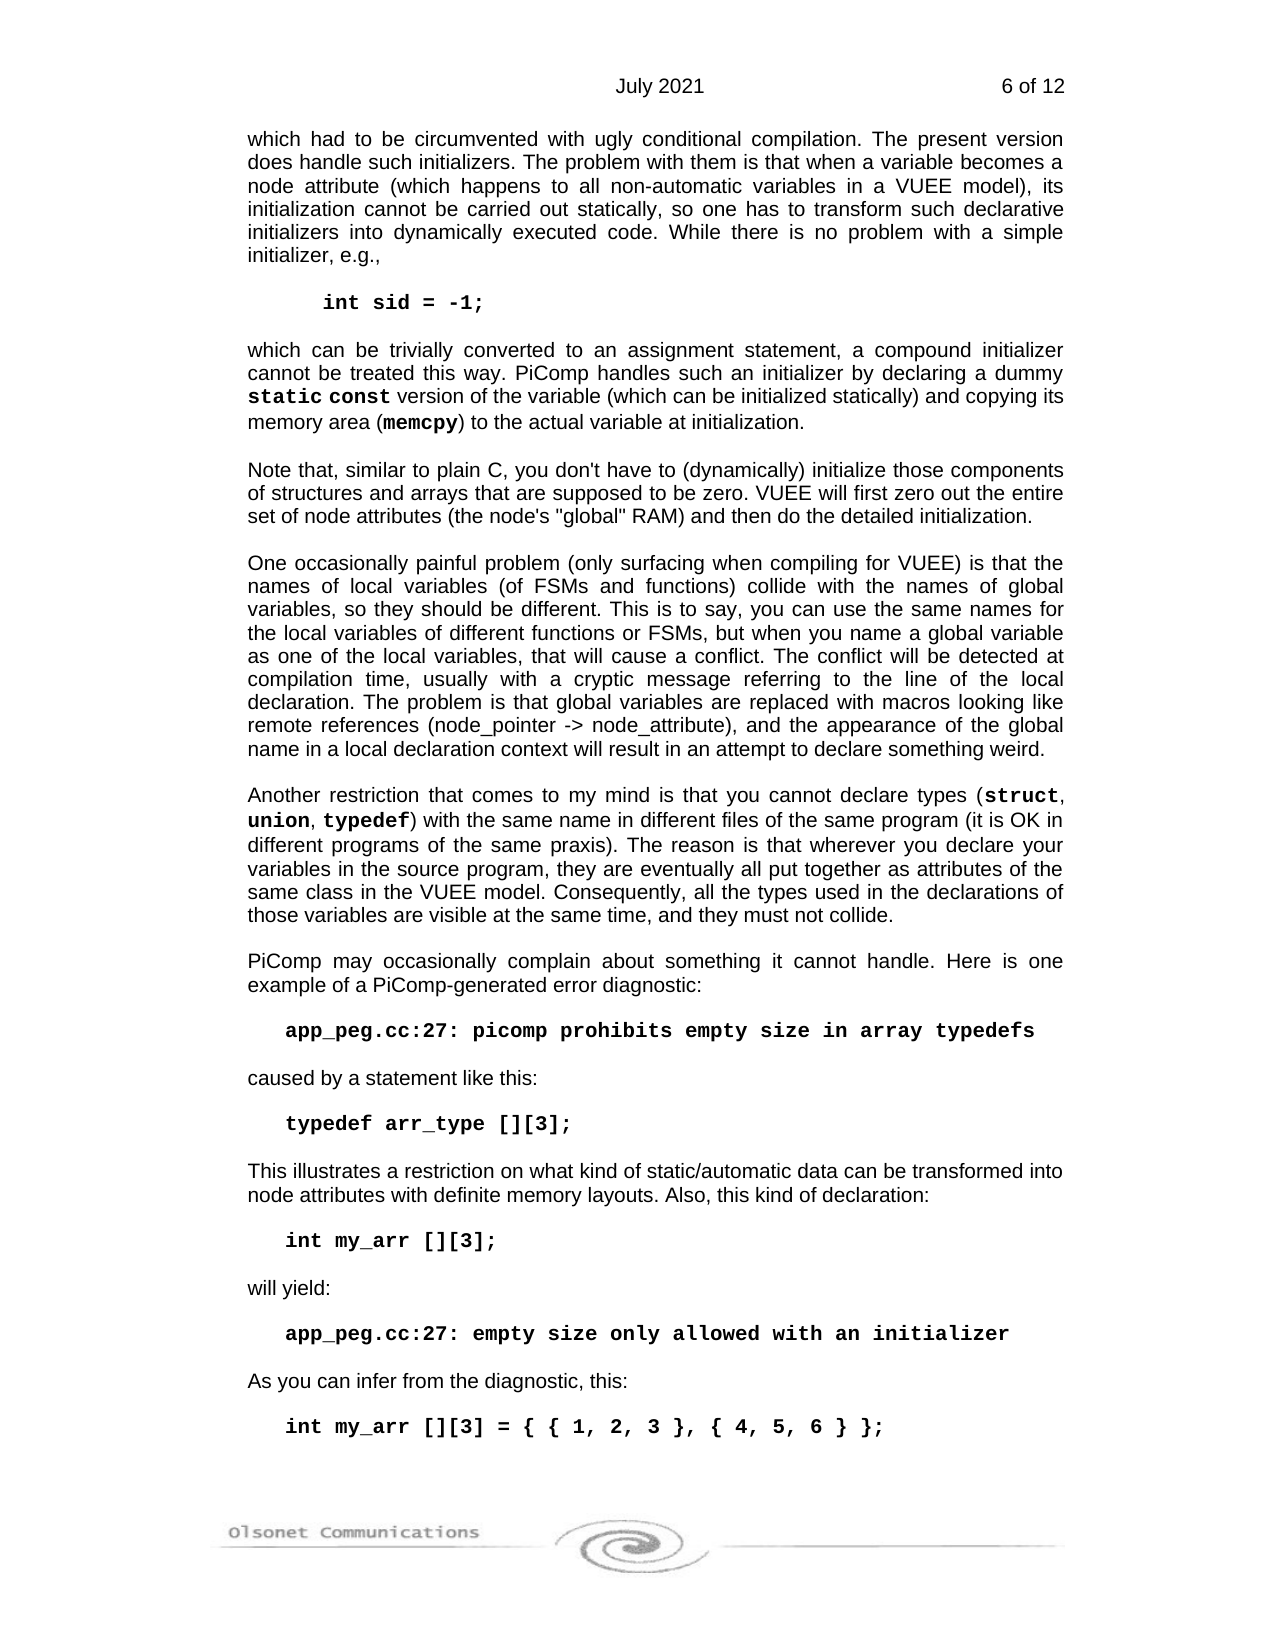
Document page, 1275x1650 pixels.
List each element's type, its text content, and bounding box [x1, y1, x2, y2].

text will yield: [247, 1277, 1065, 1300]
text Note that, similar to plain C, you don't have to (dynamically) initialize those components of structures and arrays that are supposed to be zero. VUEE will first zero out the entire set of node attributes (the node's "global" RAM) and then do the detailed initialization. [247, 458, 1065, 528]
text int my_arr [][3] = { { 1, 2, 3 }, { 4, 5, 6 } }; [285, 1416, 1065, 1440]
text which had to be circumvented with ugly conditional compilation. The present version does handle such initializers. The problem with them is that when a variable becomes a node attribute (which happens to all non-automatic variables in a VUEE model), its initialization cannot be carried out statically, so one has to transform such declarative initializers into dynamically executed code. While there is no problem with a simple initializer, e.g., [247, 128, 1065, 267]
text app_peg.cc:27: empty size only allowed with an initializer [285, 1323, 1065, 1347]
text int my_arr [][3]; [285, 1230, 1065, 1253]
text As you can infer from the diagnostic, this: [247, 1370, 1065, 1393]
text caused by a statement like this: [247, 1067, 1065, 1090]
text which can be trivially converted to an assignment statement, a compound initializer cannot be treated this way. PiComp handles such an initializer by declaring a dummy static const version of the variable (which can be initialized statically) and copying its memory area (memcpy) to the actual variable at initialization. [247, 339, 1065, 435]
text int sid = -1; [247, 290, 1065, 315]
text PiComp may occasionally complain about something it cannot handle. Here is one example of a PiComp-generated error diagnostic: [247, 950, 1065, 997]
text Another restriction that comes to my mind is that you cannot declare types (struct, union, typedef) with the same name in different files of the same program (it is OK in different programs of the same praxis). The reason is that wherever you declare your variables in the source program, they are eventually all put together as attributes of the same class in the VUEE model. Consequently, all the types used in the declarations of those variables are visible at the same time, and they must not collide. [247, 784, 1065, 927]
text This illustrates a restriction on what kind of static/automatic data can be transformed into node attributes with definite memory layouts. Also, this kind of declaration: [247, 1160, 1065, 1206]
picture [210, 1504, 1065, 1596]
text typedef arr_type [][3]; [285, 1113, 1065, 1137]
text app_peg.cc:27: picomp prohibits empty size in array typedefs [285, 1020, 1065, 1043]
text One occasionally painful problem (only surfacing when compiling for VUEE) is that the names of local variables (of FSMs and functions) collide with the names of global variables, so they should be different. This is to say, you can use the same names for the local variables of different functions or FSMs, but when you name a global variable as one of the local variables, that will cause a conflict. The conflict will be detected at compilation time, usually with a cryptic message referring to the line of the local declaration. The problem is that global variables are replaced with macros looking like remote references (node_pointer -> node_attribute), and the appearance of the global name in a local declaration context will result in an attempt to declare something weird. [247, 551, 1065, 761]
